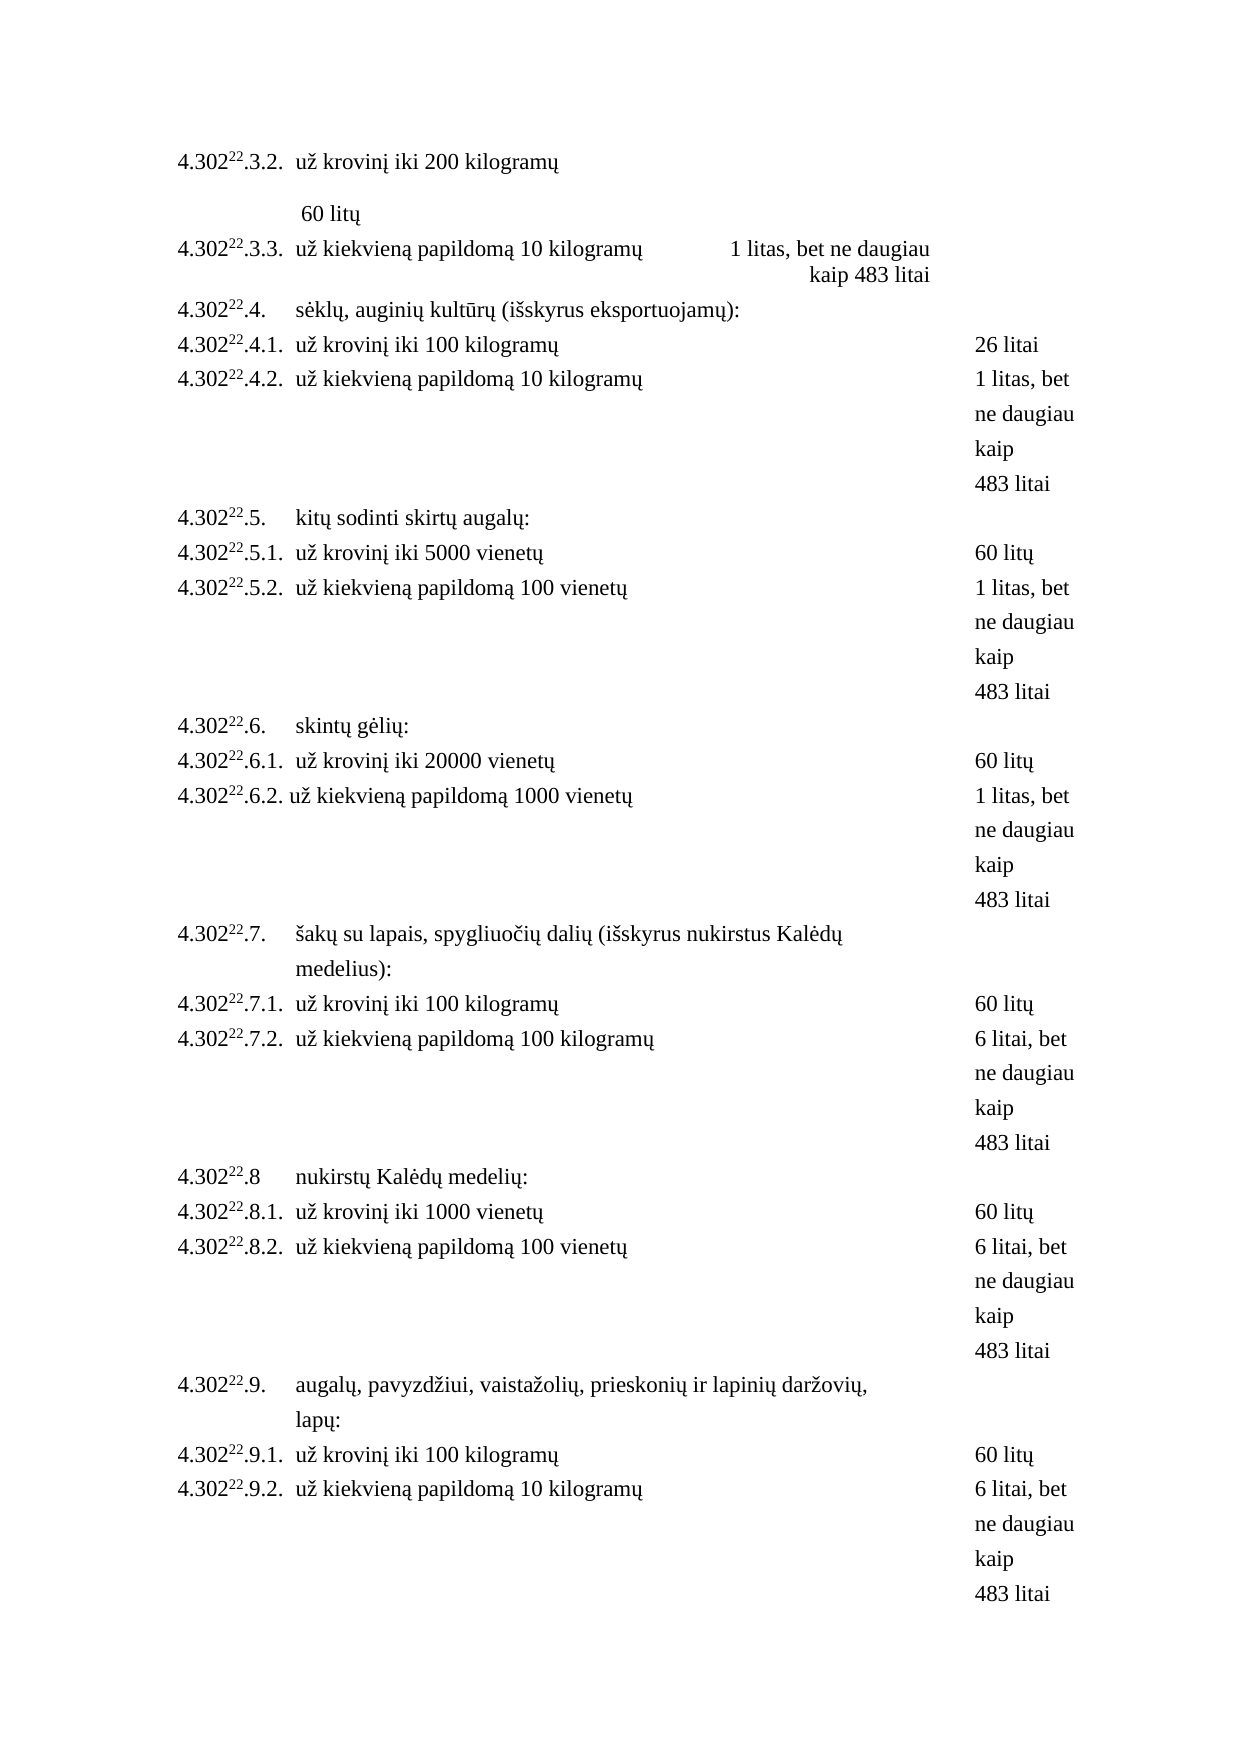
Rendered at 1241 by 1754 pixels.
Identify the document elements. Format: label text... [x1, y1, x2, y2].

text 483 litai [974, 1579, 1122, 1606]
text 4.30222.8.2. už kiekvieną papildomą 100 vienetų 6 litai, bet [177, 1233, 1122, 1259]
text medelius): [177, 955, 1122, 982]
text 4.30222.5. kitų sodinti skirtų augalų: [177, 504, 1122, 531]
text ne daugiau [974, 1267, 1122, 1294]
text 4.30222.8 nukirstų Kalėdų medelių: [177, 1163, 1122, 1190]
text 4.30222.6.1. už krovinį iki 20000 vienetų 60 litų [177, 747, 1122, 773]
text 4.30222.9.2. už kiekvieną papildomą 10 kilogramų 6 litai, bet [177, 1476, 1122, 1502]
text ne daugiau [974, 1510, 1122, 1537]
text 483 litai [974, 886, 1122, 912]
text 483 litai [974, 469, 1122, 496]
text kaip [974, 643, 1122, 669]
text 4.30222.6.2. už kiekvieną papildomą 1000 vienetų 1 litas, bet [177, 782, 1122, 808]
text ne daugiau [974, 1059, 1122, 1086]
text 4.30222.4.1. už krovinį iki 100 kilogramų 26 litai [177, 331, 1122, 357]
text 4.30222.4. sėklų, auginių kultūrų (išskyrus eksportuojamų): [177, 296, 1122, 322]
text ne daugiau [974, 608, 1122, 635]
text 4.30222.4.2. už kiekvieną papildomą 10 kilogramų 1 litas, bet [177, 366, 1122, 392]
text 4.30222.3.3. už kiekvieną papildomą 10 kilogramų 1 litas, bet ne daugiau kaip 483 litai [177, 235, 930, 288]
text 4.30222.7. šakų su lapais, spygliuočių dalių (išskyrus nukirstus Kalėdų [177, 921, 1122, 947]
text 4.30222.9. augalų, pavyzdžiui, vaistažolių, prieskonių ir lapinių daržovių, [177, 1371, 1122, 1398]
text 483 litai [974, 1129, 1122, 1155]
text kaip [974, 435, 1122, 461]
text 4.30222.5.2. už kiekvieną papildomą 100 vienetų 1 litas, bet [177, 574, 1122, 600]
text 4.30222.7.2. už kiekvieną papildomą 100 kilogramų 6 litai, bet [177, 1024, 1122, 1051]
text 4.30222.6. skintų gėlių: [177, 712, 1122, 739]
text 4.30222.7.1. už krovinį iki 100 kilogramų 60 litų [177, 990, 1122, 1016]
text kaip [974, 1302, 1122, 1328]
text kaip [974, 851, 1122, 877]
text ne daugiau [974, 400, 1122, 427]
text ne daugiau [974, 816, 1122, 843]
text 483 litai [974, 1337, 1122, 1363]
text 4.30222.3.2. už krovinį iki 200 kilogramų 60 litų [177, 148, 930, 227]
text 4.30222.8.1. už krovinį iki 1000 vienetų 60 litų [177, 1198, 1122, 1224]
text kaip [974, 1094, 1122, 1120]
text kaip [974, 1545, 1122, 1571]
text 483 litai [974, 678, 1122, 704]
text lapų: [177, 1406, 1122, 1432]
text 4.30222.5.1. už krovinį iki 5000 vienetų 60 litų [177, 539, 1122, 565]
text 4.30222.9.1. už krovinį iki 100 kilogramų 60 litų [177, 1441, 1122, 1467]
